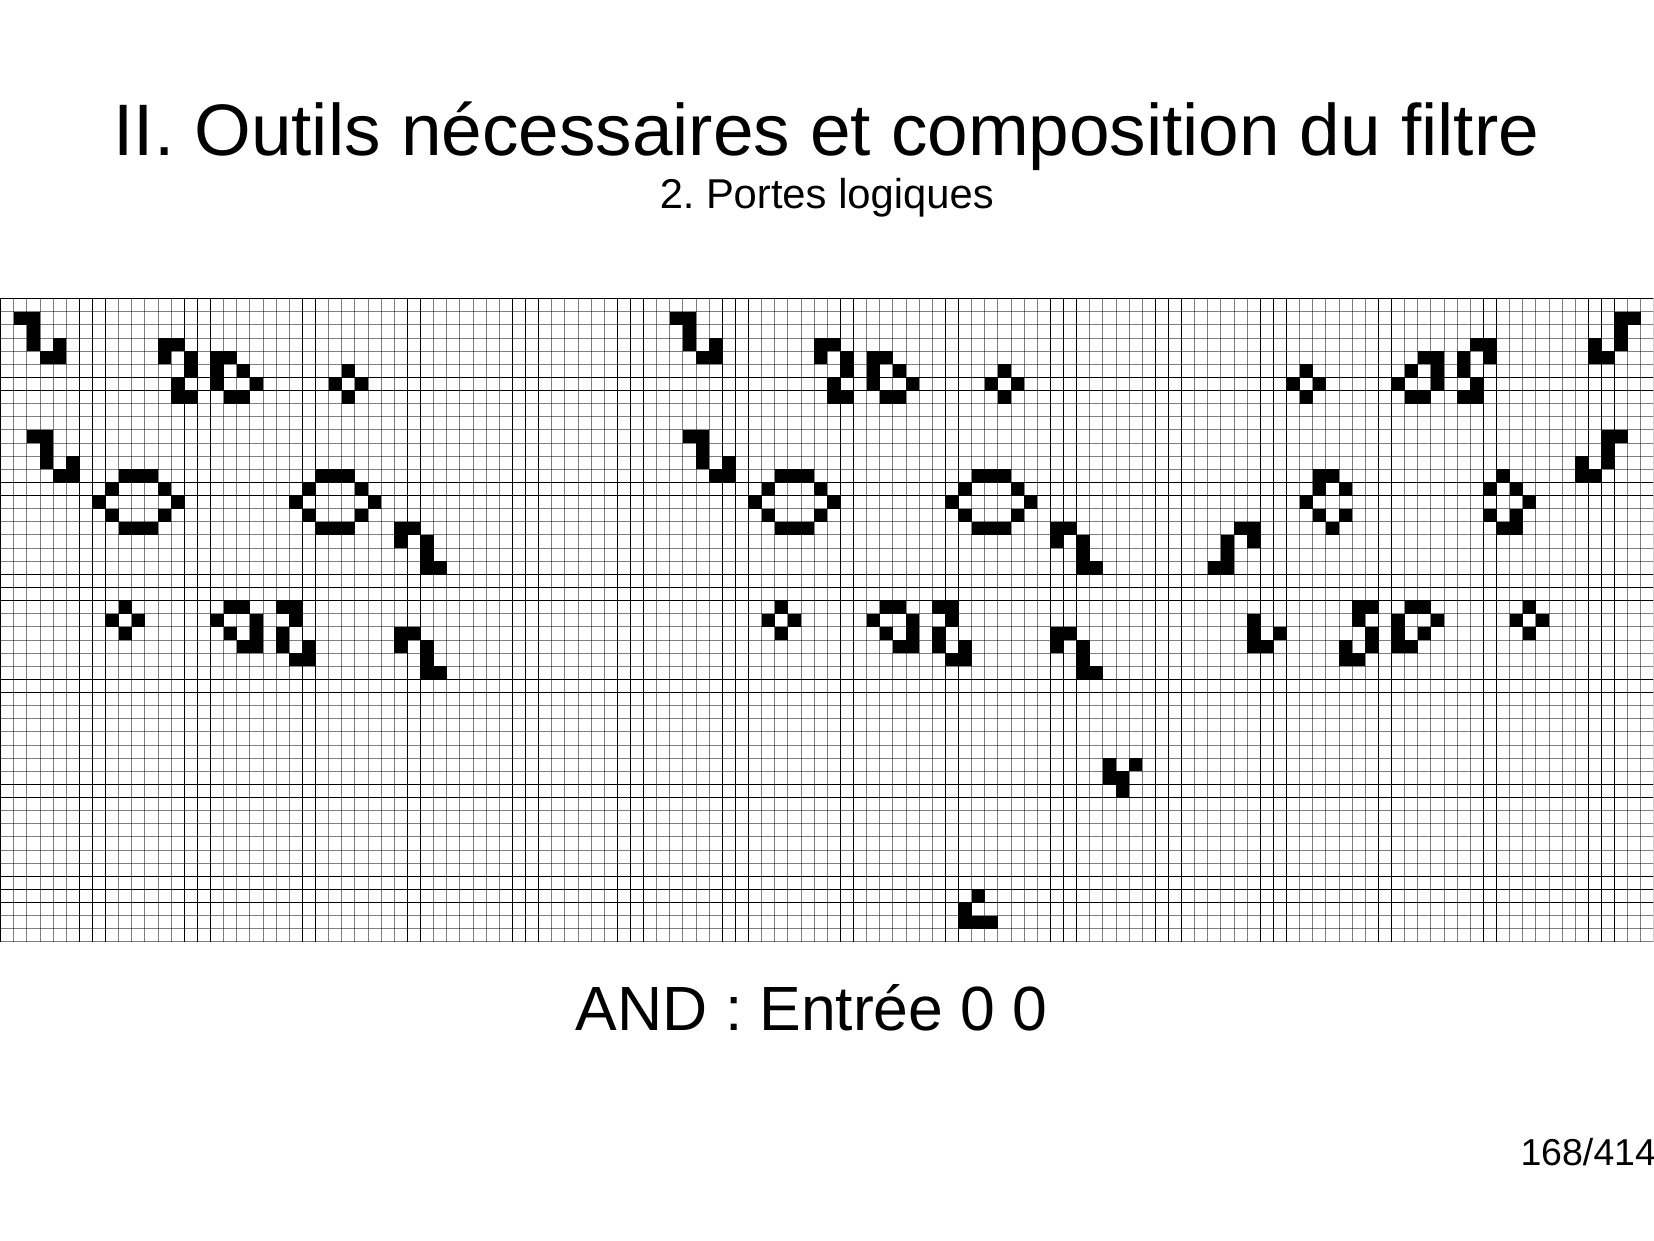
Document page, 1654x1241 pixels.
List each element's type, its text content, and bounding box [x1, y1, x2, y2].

title II. Outils nécessaires et composition du filtre 2. Portes logiques [82, 49, 1571, 257]
text_box <number>/414 [1505, 1124, 1654, 1182]
text_box AND : Entrée 0 0 [561, 966, 1063, 1052]
picture [0, 298, 1654, 942]
